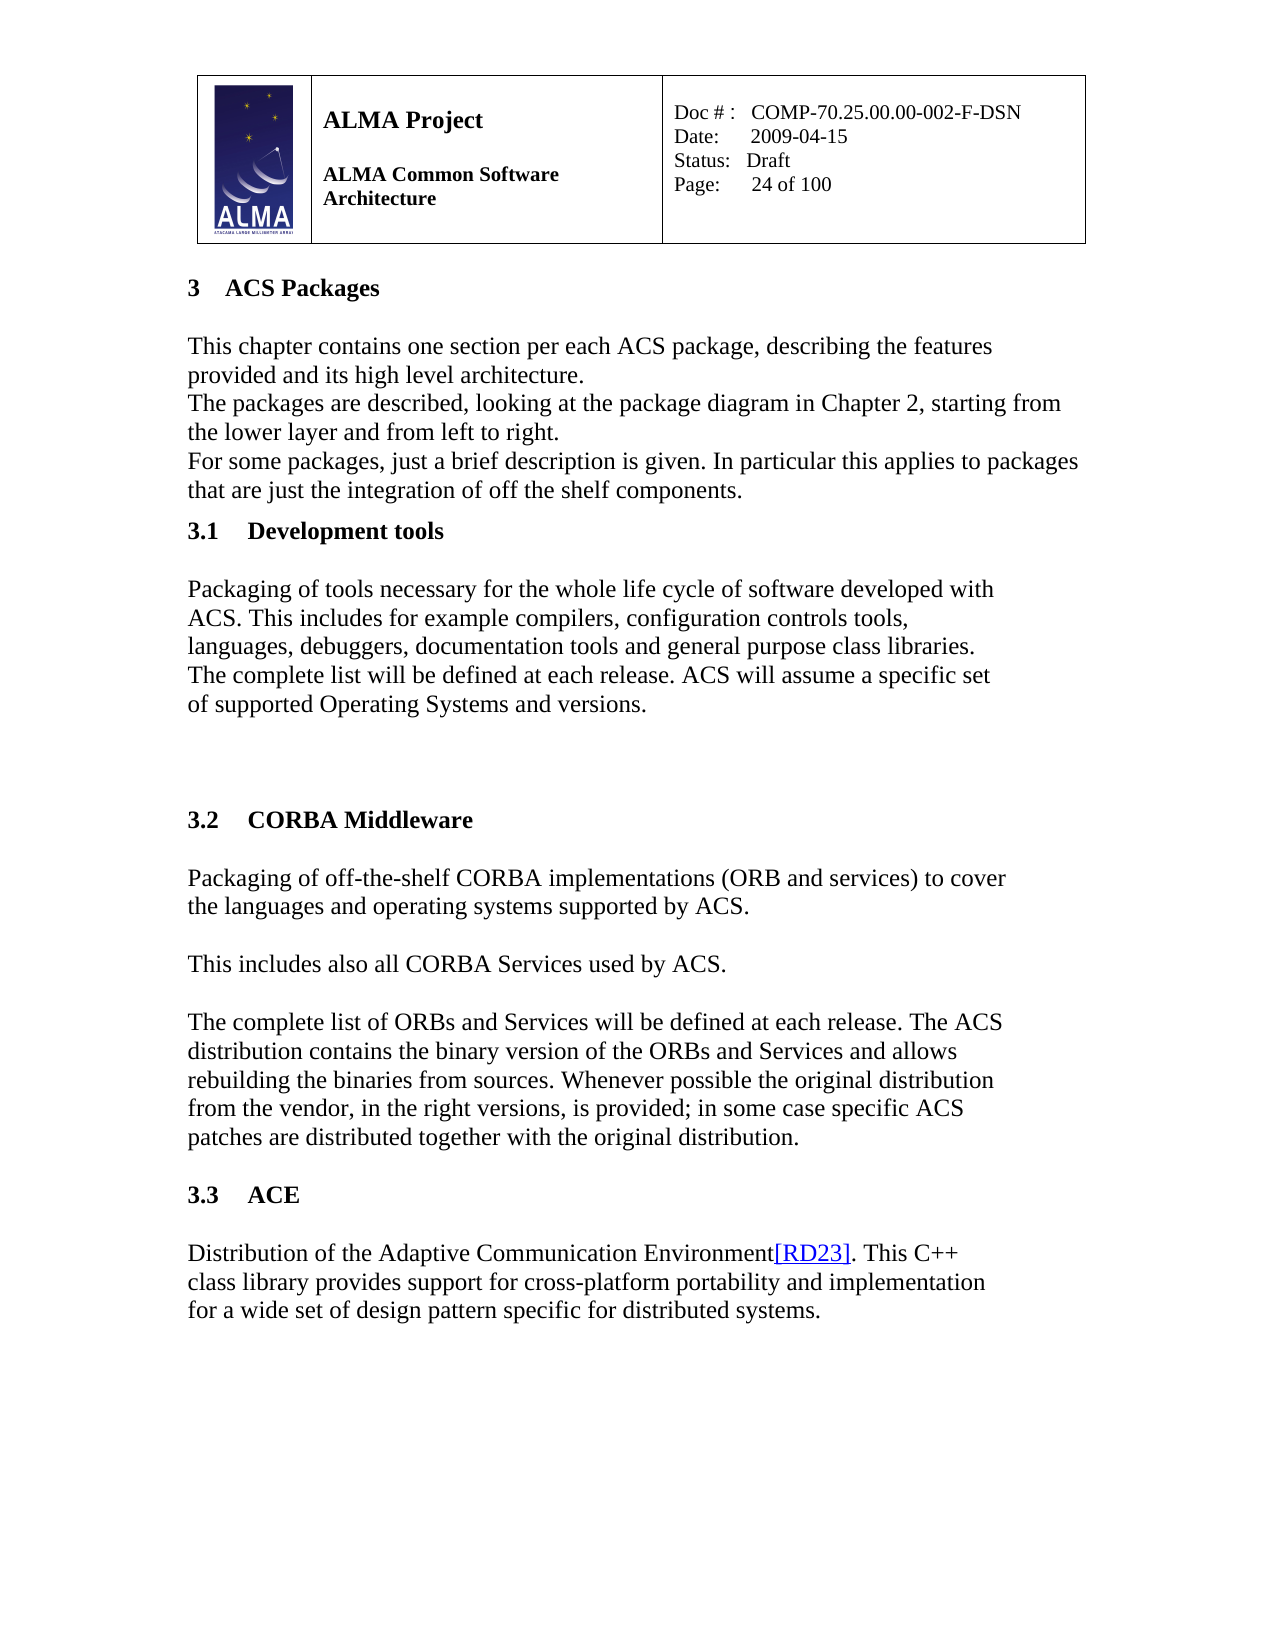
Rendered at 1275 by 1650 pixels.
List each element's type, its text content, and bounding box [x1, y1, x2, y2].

subtitle ACE [187, 1180, 1087, 1209]
subtitle CORBA Middleware [187, 805, 1087, 833]
subtitle Development tools [187, 516, 1087, 545]
text For some packages, just a brief description is given. In particular this applies to packages that are just the integration of off the shelf components. [187, 446, 1087, 503]
text Packaging of tools necessary for the whole life cycle of software developed with ACS. This includes for example compilers, configuration controls tools, languages, debuggers, documentation tools and general purpose class libraries. The complete list will be defined at each release. ACS will assume a specific set of supported Operating Systems and versions. [187, 574, 1012, 718]
text Packaging of off-the-shelf CORBA implementations (ORB and services) to cover the languages and operating systems supported by ACS. [187, 863, 1012, 920]
subtitle ACS Packages [187, 273, 1087, 302]
text The packages are described, looking at the package diagram in Chapter 2, starting from the lower layer and from left to right. [187, 388, 1087, 446]
text This includes also all CORBA Services used by ACS. [187, 949, 1012, 978]
text Distribution of the Adaptive Communication Environment[RD23]. This C++ class library provides support for cross-platform portability and implementation for a wide set of design pattern specific for distributed systems. [187, 1238, 1012, 1324]
text This chapter contains one section per each ACS package, describing the features provided and its high level architecture. [187, 331, 1087, 388]
picture [214, 85, 293, 235]
text The complete list of ORBs and Services will be defined at each release. The ACS distribution contains the binary version of the ORBs and Services and allows rebuilding the binaries from sources. Whenever possible the original distribution from the vendor, in the right versions, is provided; in some case specific ACS patches are distributed together with the original distribution. [187, 1007, 1012, 1151]
